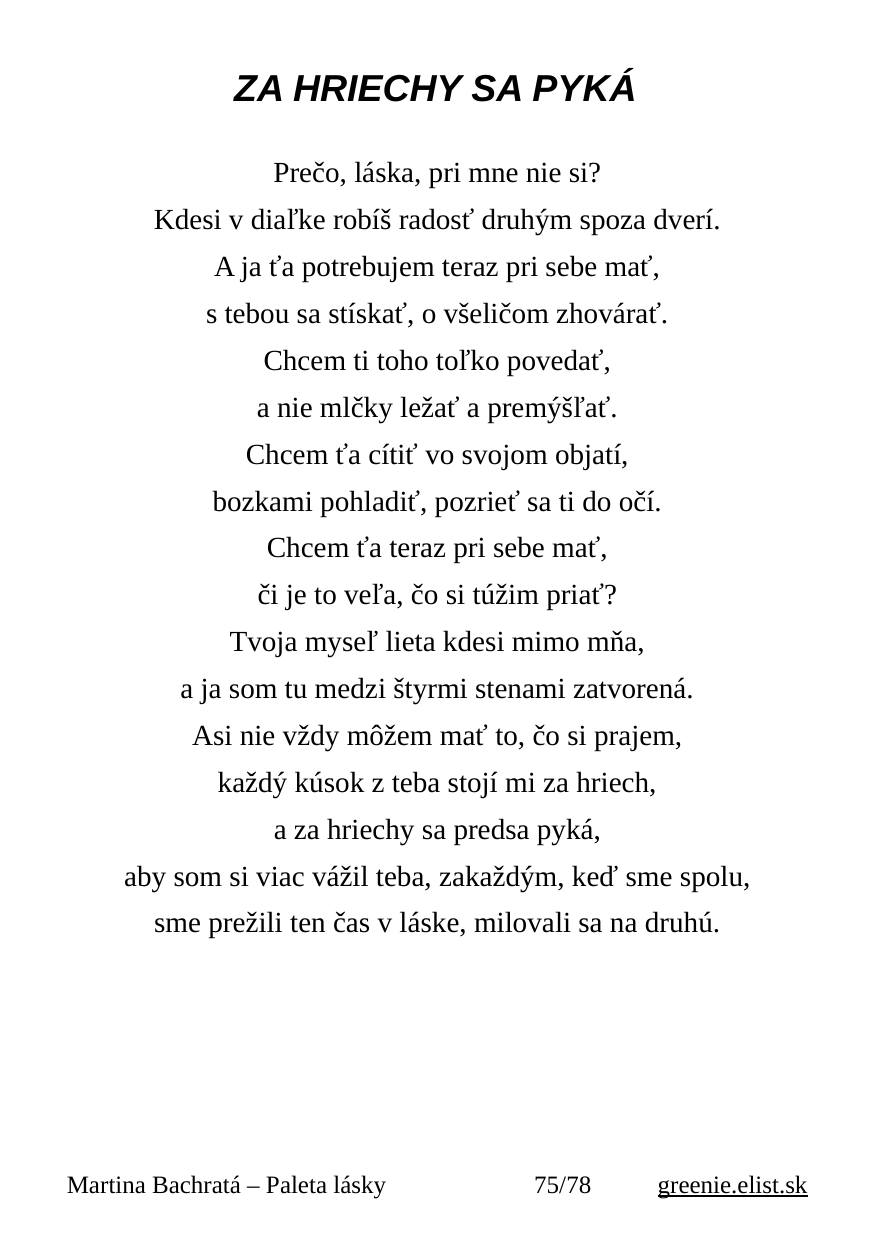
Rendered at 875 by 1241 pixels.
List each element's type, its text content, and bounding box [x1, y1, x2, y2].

text Kdesi v diaľke robíš radosť druhým spoza dverí. [41, 202, 833, 236]
text a za hriechy sa predsa pyká, [41, 812, 833, 845]
text každý kúsok z teba stojí mi za hriech, [41, 765, 833, 798]
text bozkami pohladiť, pozrieť sa ti do očí. [41, 484, 833, 517]
text Chcem ťa cítiť vo svojom objatí, [41, 437, 833, 470]
text či je to veľa, čo si túžim priať? [41, 577, 833, 611]
text Prečo, láska, pri mne nie si? [41, 156, 833, 189]
text A ja ťa potrebujem teraz pri sebe mať, [41, 249, 833, 283]
text Asi nie vždy môžem mať to, čo si prajem, [41, 718, 833, 752]
text a nie mlčky ležať a premýšľať. [41, 390, 833, 423]
subtitle ZA HRIECHY SA PYKÁ [41, 66, 833, 109]
text Chcem ti toho toľko povedať, [41, 343, 833, 377]
text a ja som tu medzi štyrmi stenami zatvorená. [41, 671, 833, 705]
text Tvoja myseľ lieta kdesi mimo mňa, [41, 624, 833, 658]
text Chcem ťa teraz pri sebe mať, [41, 531, 833, 564]
text sme prežili ten čas v láske, milovali sa na druhú. [41, 906, 833, 939]
text s tebou sa stískať, o všeličom zhovárať. [41, 296, 833, 330]
text aby som si viac vážil teba, zakaždým, keď sme spolu, [41, 859, 833, 892]
